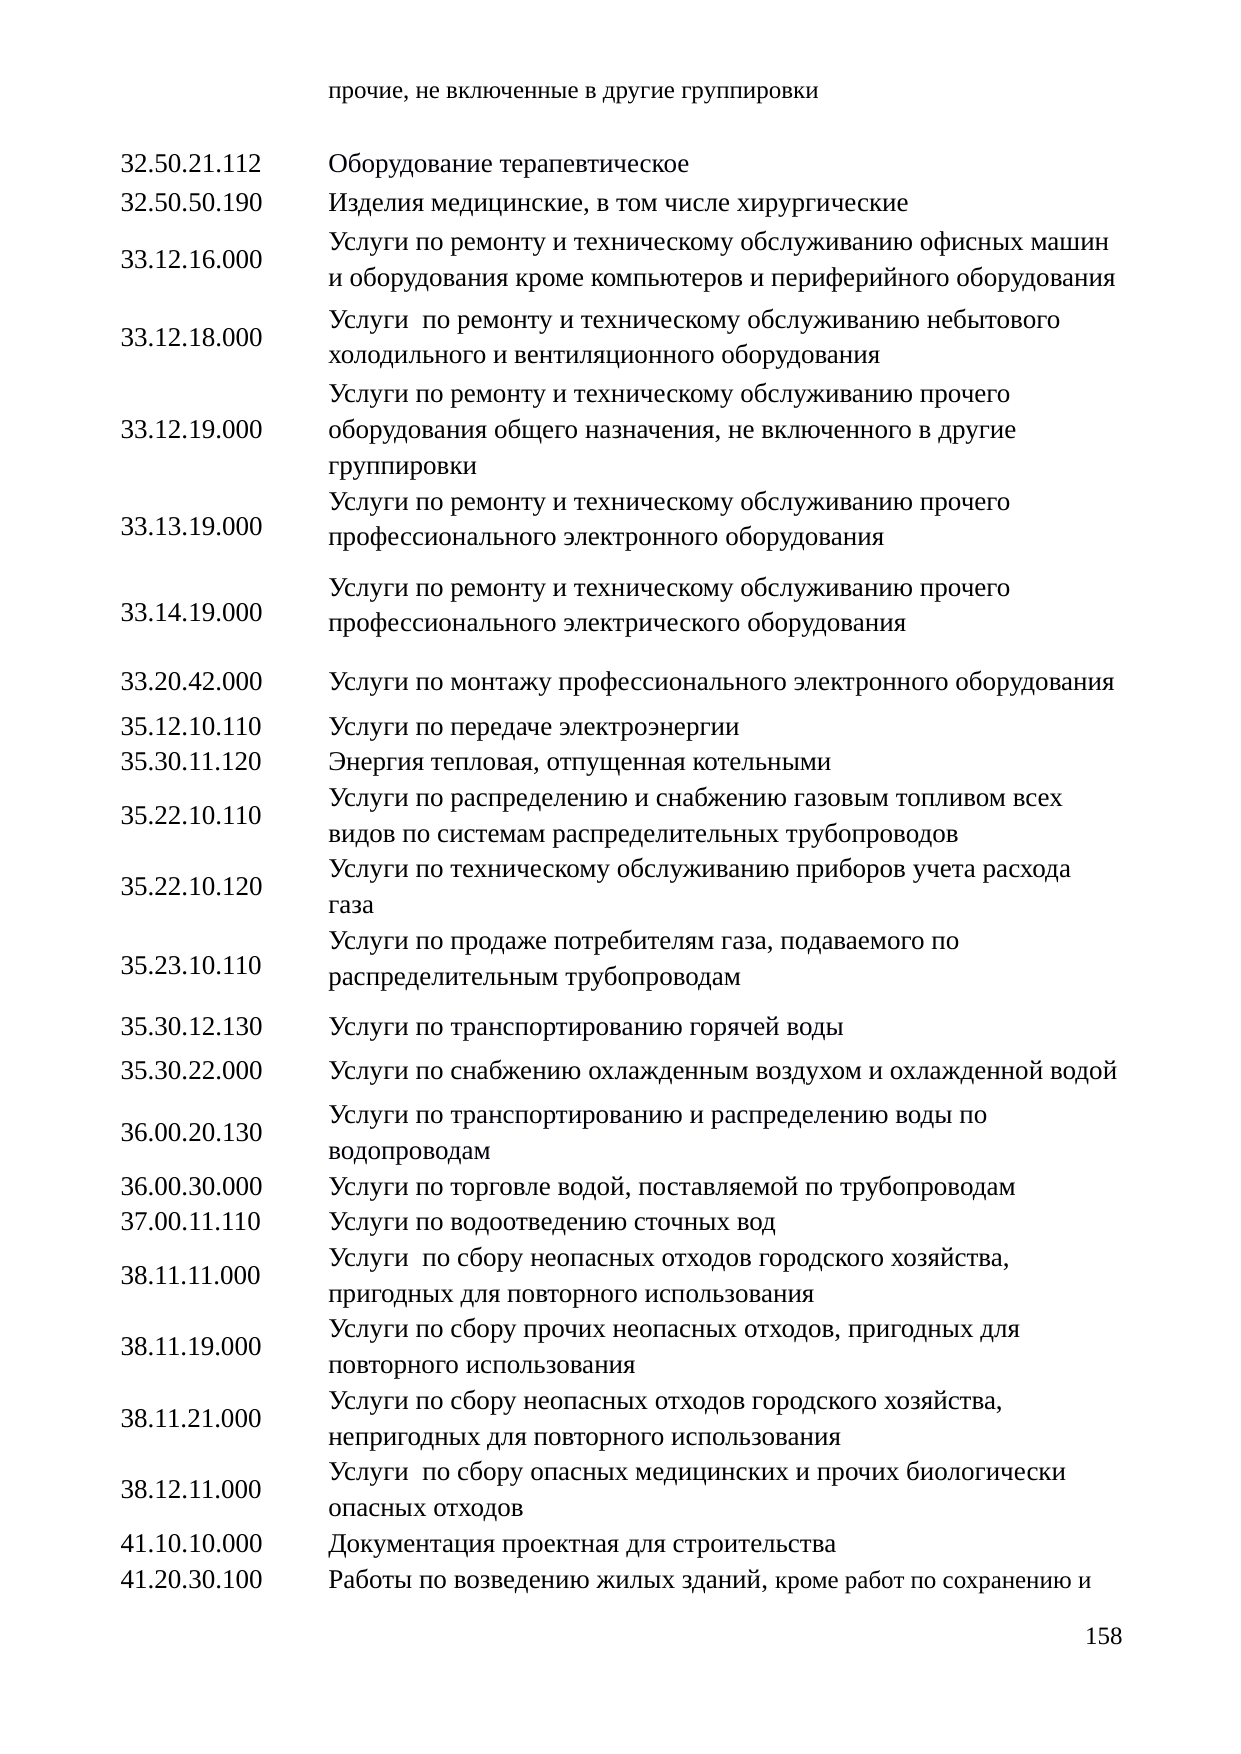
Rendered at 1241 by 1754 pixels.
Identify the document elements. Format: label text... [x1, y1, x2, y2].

table_cell 35.30.22.000 [117, 1046, 325, 1098]
table_cell 35.22.10.120 [117, 853, 325, 924]
table_cell 35.12.10.110 [117, 710, 325, 745]
table_cell 41.10.10.000 [117, 1527, 325, 1563]
table_cell Изделия медицинские, в том числе хирургические [325, 186, 1122, 222]
table_cell Документация проектная для строительства [325, 1527, 1122, 1563]
table_cell Энергия тепловая, отпущенная котельными [325, 745, 1122, 781]
table_cell Услуги по ремонту и техническому обслуживанию небытового холодильного и вентиляционного оборудования [325, 300, 1122, 377]
table_cell 32.50.21.112 [117, 144, 325, 186]
table_cell 33.20.42.000 [117, 657, 325, 709]
table_cell 35.30.12.130 [117, 1010, 325, 1046]
table_cell 35.30.11.120 [117, 745, 325, 781]
table_cell Услуги по водоотведению сточных вод [325, 1205, 1122, 1241]
table_cell Услуги по транспортированию горячей воды [325, 1010, 1122, 1046]
table_cell 33.12.18.000 [117, 300, 325, 377]
table_cell 38.12.11.000 [117, 1456, 325, 1527]
table_cell 33.12.19.000 [117, 378, 325, 485]
table_cell 38.11.21.000 [117, 1384, 325, 1456]
table_cell Услуги по передаче электроэнергии [325, 710, 1122, 745]
table_cell прочие, не включенные в другие группировки [325, 75, 1122, 144]
table_cell Оборудование терапевтическое [325, 144, 1122, 186]
table_cell 38.11.19.000 [117, 1313, 325, 1384]
table_cell Услуги по ремонту и техническому обслуживанию офисных машин и оборудования кроме компьютеров и периферийного оборудования [325, 222, 1122, 300]
table_cell Услуги по продаже потребителям газа, подаваемого по распределительным трубопроводам [325, 924, 1122, 1010]
table_cell Работы по возведению жилых зданий, кроме работ по сохранению и [325, 1563, 1122, 1598]
table_cell 33.13.19.000 [117, 485, 325, 571]
table_cell Услуги по ремонту и техническому обслуживанию прочего профессионального электронного оборудования [325, 485, 1122, 571]
table_cell Услуги по сбору неопасных отходов городского хозяйства, непригодных для повторного использования [325, 1384, 1122, 1456]
table_cell Услуги по техническому обслуживанию приборов учета расхода газа [325, 853, 1122, 924]
table_cell 33.14.19.000 [117, 571, 325, 657]
table_cell 33.12.16.000 [117, 222, 325, 300]
table_cell 37.00.11.110 [117, 1205, 325, 1241]
table_cell 32.50.50.190 [117, 186, 325, 222]
table_cell Услуги по монтажу профессионального электронного оборудования [325, 657, 1122, 709]
table_cell 36.00.30.000 [117, 1170, 325, 1205]
table_cell [117, 75, 325, 144]
table_cell 38.11.11.000 [117, 1241, 325, 1313]
table_cell Услуги по сбору прочих неопасных отходов, пригодных для повторного использования [325, 1313, 1122, 1384]
table_cell Услуги по распределению и снабжению газовым топливом всех видов по системам распределительных трубопроводов [325, 781, 1122, 852]
table_cell 35.22.10.110 [117, 781, 325, 852]
table_cell Услуги по ремонту и техническому обслуживанию прочего оборудования общего назначения, не включенного в другие группировки [325, 378, 1122, 485]
table_cell Услуги по сбору неопасных отходов городского хозяйства, пригодных для повторного использования [325, 1241, 1122, 1313]
table_cell Услуги по снабжению охлажденным воздухом и охлажденной водой [325, 1046, 1122, 1098]
table_cell Услуги по транспортированию и распределению воды по водопроводам [325, 1099, 1122, 1170]
table_cell 35.23.10.110 [117, 924, 325, 1010]
table_cell 36.00.20.130 [117, 1099, 325, 1170]
table_cell Услуги по торговле водой, поставляемой по трубопроводам [325, 1170, 1122, 1205]
table_cell Услуги по сбору опасных медицинских и прочих биологически опасных отходов [325, 1456, 1122, 1527]
table_cell Услуги по ремонту и техническому обслуживанию прочего профессионального электрического оборудования [325, 571, 1122, 657]
table_cell 41.20.30.100 [117, 1563, 325, 1598]
